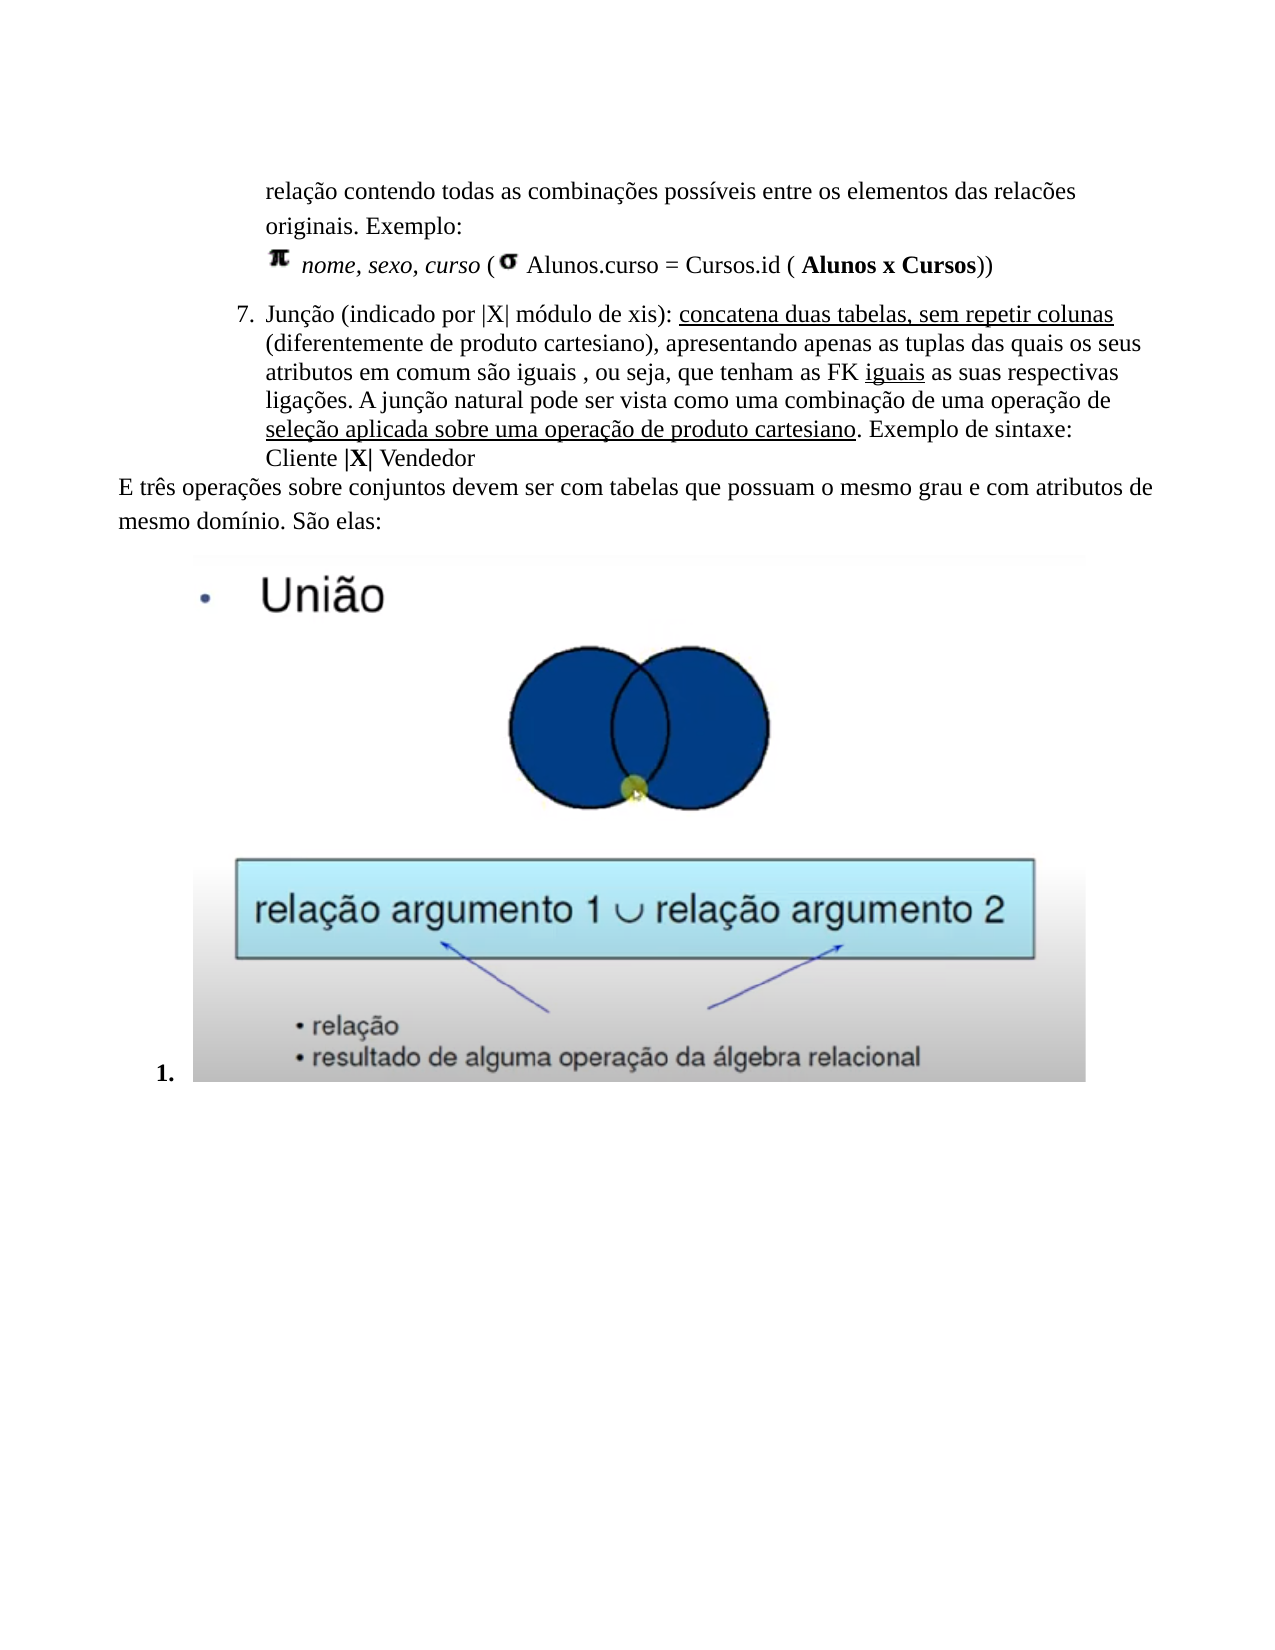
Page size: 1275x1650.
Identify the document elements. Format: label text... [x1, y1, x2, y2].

text E três operações sobre conjuntos devem ser com tabelas que possuam o mesmo grau e com atributos de mesmo domínio. São elas: [118, 472, 1157, 535]
list Junção (indicado por |X| módulo de xis): concatena duas tabelas, sem repetir colunas (diferentemente de produto cartesiano), apresentando apenas as tuplas das quais os seus atributos em comum são iguais , ou seja, que tenham as FK iguais as suas respectivas ligações. A junção natural pode ser vista como uma combinação de uma operação de seleção aplicada sobre uma operação de produto cartesiano. Exemplo de sintaxe: Cliente |X| Vendedor [236, 299, 1157, 472]
picture [193, 555, 1086, 1082]
picture [265, 245, 295, 274]
list relação contendo todas as combinações possíveis entre os elementos das relacões originais. Exemplo: nome, sexo, curso (Alunos.curso = Cursos.id ( Alunos x Cursos)) [236, 176, 1157, 279]
picture [495, 251, 527, 274]
